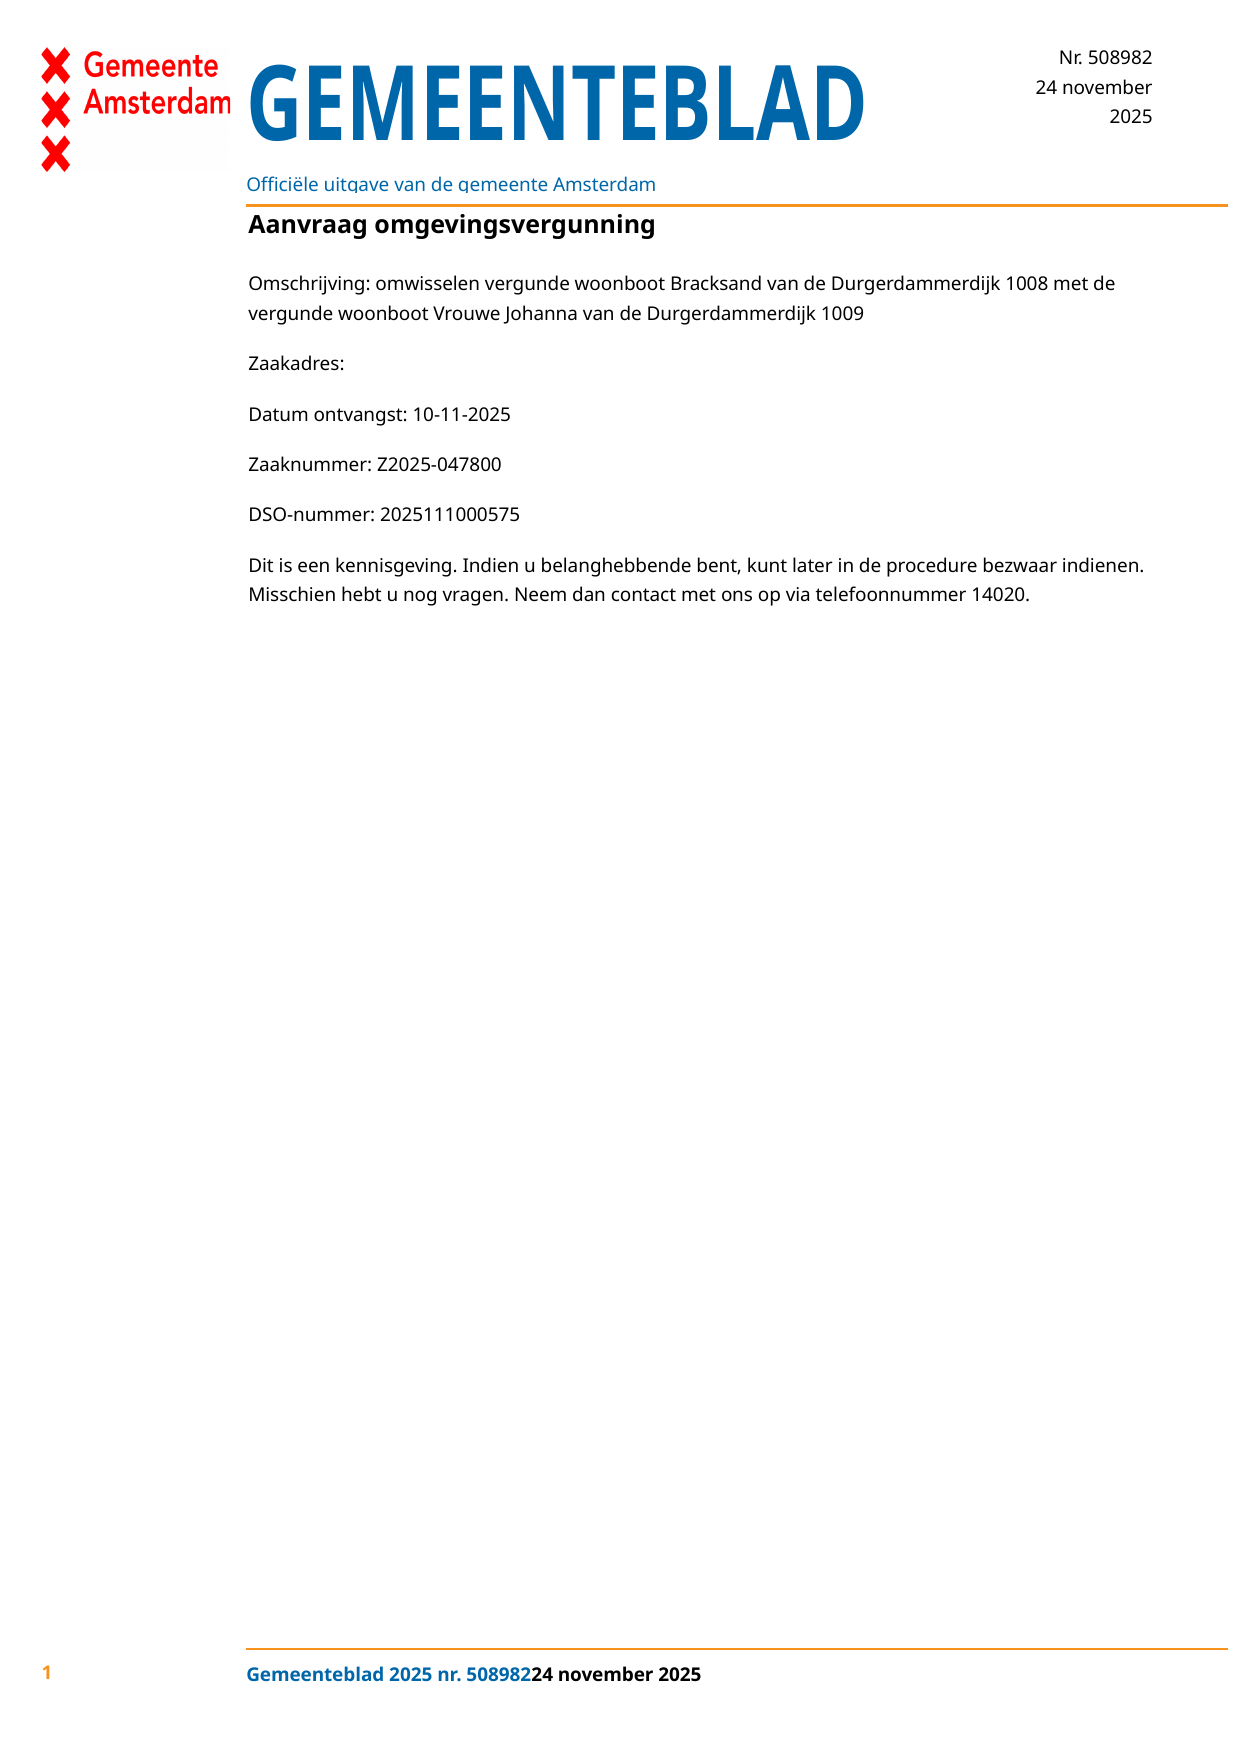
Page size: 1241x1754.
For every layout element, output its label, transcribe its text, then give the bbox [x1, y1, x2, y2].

text Omschrijving: omwisselen vergunde woonboot Bracksand van de Durgerdammerdijk 1008 met de vergunde woonboot Vrouwe Johanna van de Durgerdammerdijk 1009 [248, 270, 1152, 326]
text Zaakadres: [248, 350, 1152, 376]
text Zaaknummer: Z2025-047800 [248, 451, 1152, 477]
text Aanvraag omgevingsvergunning [248, 207, 1152, 241]
picture [41, 47, 231, 172]
text DSO-nummer: 2025111000575 [248, 502, 1152, 527]
text Datum ontvangst: 10-11-2025 [248, 401, 1152, 426]
text Dit is een kennisgeving. Indien u belanghebbende bent, kunt later in de procedure bezwaar indienen. Misschien hebt u nog vragen. Neem dan contact met ons op via telefoonnummer 14020. [248, 552, 1152, 607]
